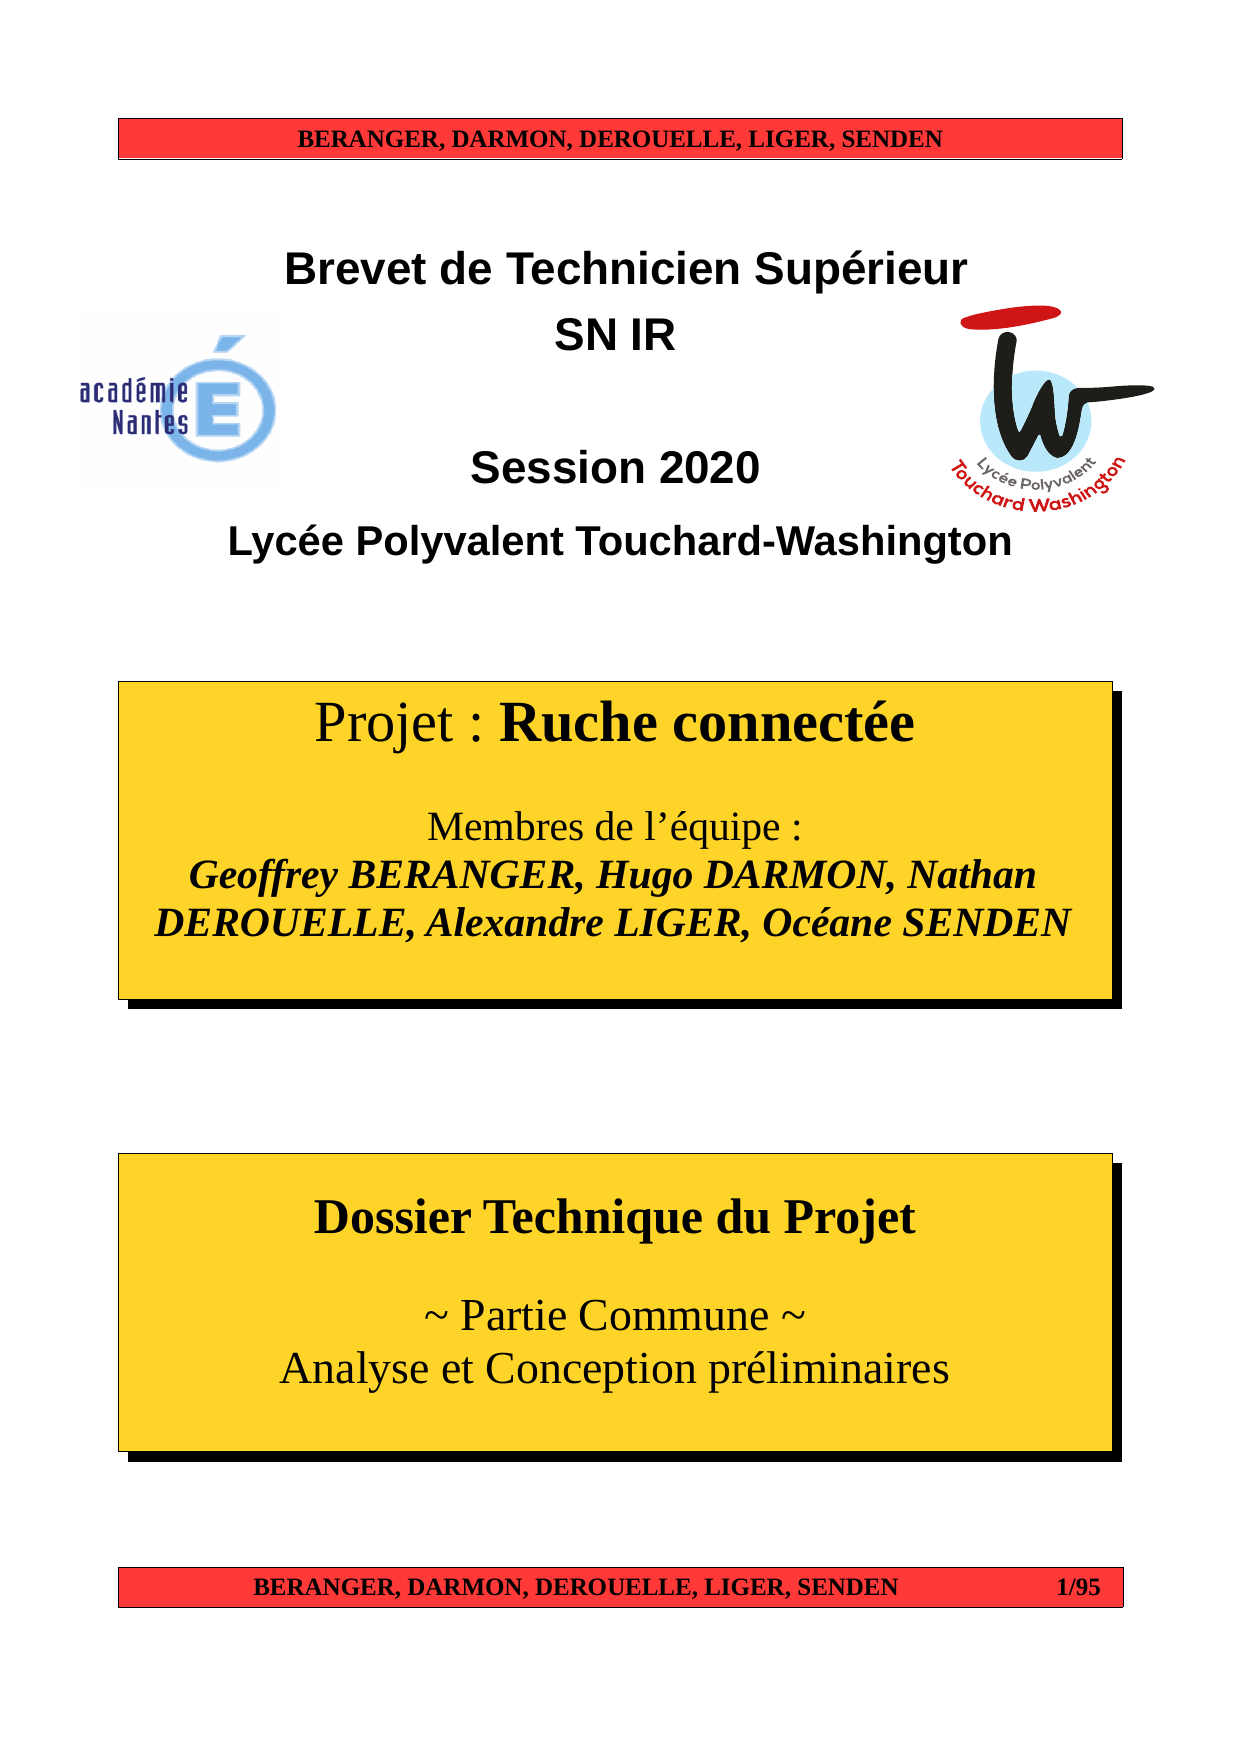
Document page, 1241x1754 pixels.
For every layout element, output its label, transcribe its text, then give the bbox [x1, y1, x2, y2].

table_header Dossier Technique du Projet ~ Partie Commune ~ Analyse et Conception préliminaires [119, 1154, 1112, 1451]
table_header Projet : Ruche connectée Membres de l’équipe : Geoffrey BERANGER, Hugo DARMON, Nathan DEROUELLE, Alexandre LIGER, Océane SENDEN [119, 682, 1112, 999]
picture [76, 308, 280, 490]
title Brevet de Technicien Supérieur [118, 242, 1122, 294]
text SN IR [118, 307, 1122, 360]
text Lycée Polyvalent Touchard-Washington [118, 516, 1122, 564]
text Session 2020 [118, 441, 1122, 493]
